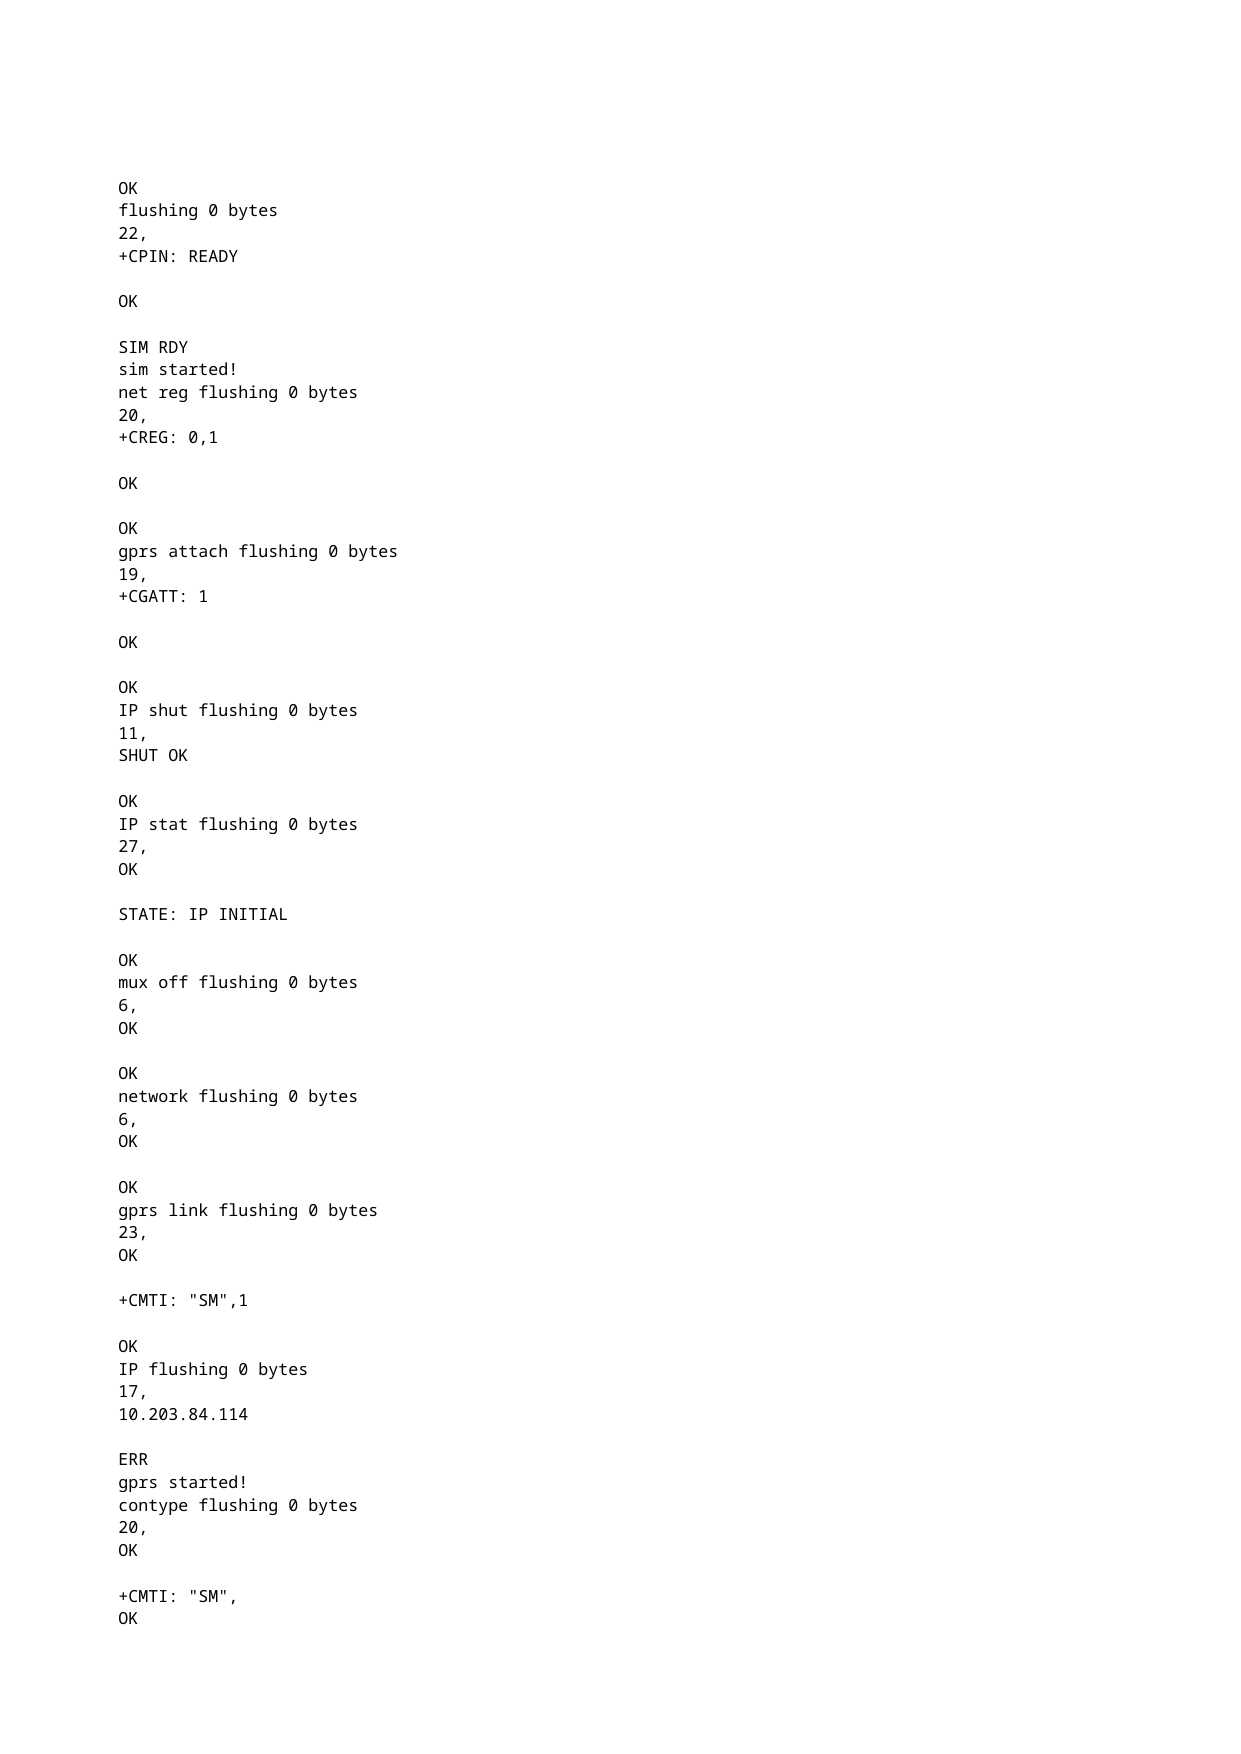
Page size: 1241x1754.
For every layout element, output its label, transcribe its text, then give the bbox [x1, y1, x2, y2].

text OK [118, 1062, 1122, 1085]
text 20, [118, 1516, 1122, 1539]
text 22, [118, 222, 1122, 244]
text 20, [118, 403, 1122, 426]
text OK [118, 290, 1122, 313]
text sim started! [118, 358, 1122, 381]
text ERR [118, 1448, 1122, 1471]
text IP shut flushing 0 bytes [118, 699, 1122, 721]
text network flushing 0 bytes [118, 1085, 1122, 1107]
text 6, [118, 994, 1122, 1017]
text gprs started! [118, 1471, 1122, 1493]
text IP flushing 0 bytes [118, 1357, 1122, 1380]
text OK [118, 1334, 1122, 1357]
text 23, [118, 1221, 1122, 1244]
text SHUT OK [118, 744, 1122, 767]
text +CGATT: 1 [118, 585, 1122, 608]
text STATE: IP INITIAL [118, 903, 1122, 926]
text OK [118, 1176, 1122, 1198]
text 19, [118, 562, 1122, 585]
text 17, [118, 1380, 1122, 1403]
text 6, [118, 1107, 1122, 1130]
text OK [118, 789, 1122, 812]
text OK [118, 676, 1122, 699]
text OK [118, 176, 1122, 199]
text OK [118, 1130, 1122, 1153]
text 10.203.84.114 [118, 1403, 1122, 1425]
text +CPIN: READY [118, 244, 1122, 267]
text OK [118, 1244, 1122, 1266]
text SIM RDY [118, 335, 1122, 358]
text +CMTI: "SM", [118, 1584, 1122, 1607]
text gprs link flushing 0 bytes [118, 1198, 1122, 1221]
text flushing 0 bytes [118, 199, 1122, 222]
text 11, [118, 721, 1122, 744]
text OK [118, 631, 1122, 653]
text +CMTI: "SM",1 [118, 1289, 1122, 1312]
text +CREG: 0,1 [118, 426, 1122, 449]
text 27, [118, 835, 1122, 858]
text OK [118, 517, 1122, 540]
text OK [118, 858, 1122, 880]
text gprs attach flushing 0 bytes [118, 540, 1122, 562]
text OK [118, 472, 1122, 494]
text OK [118, 1017, 1122, 1039]
text OK [118, 948, 1122, 971]
text IP stat flushing 0 bytes [118, 812, 1122, 835]
text OK [118, 1607, 1122, 1630]
text net reg flushing 0 bytes [118, 381, 1122, 403]
text contype flushing 0 bytes [118, 1493, 1122, 1516]
text mux off flushing 0 bytes [118, 971, 1122, 994]
text OK [118, 1539, 1122, 1562]
